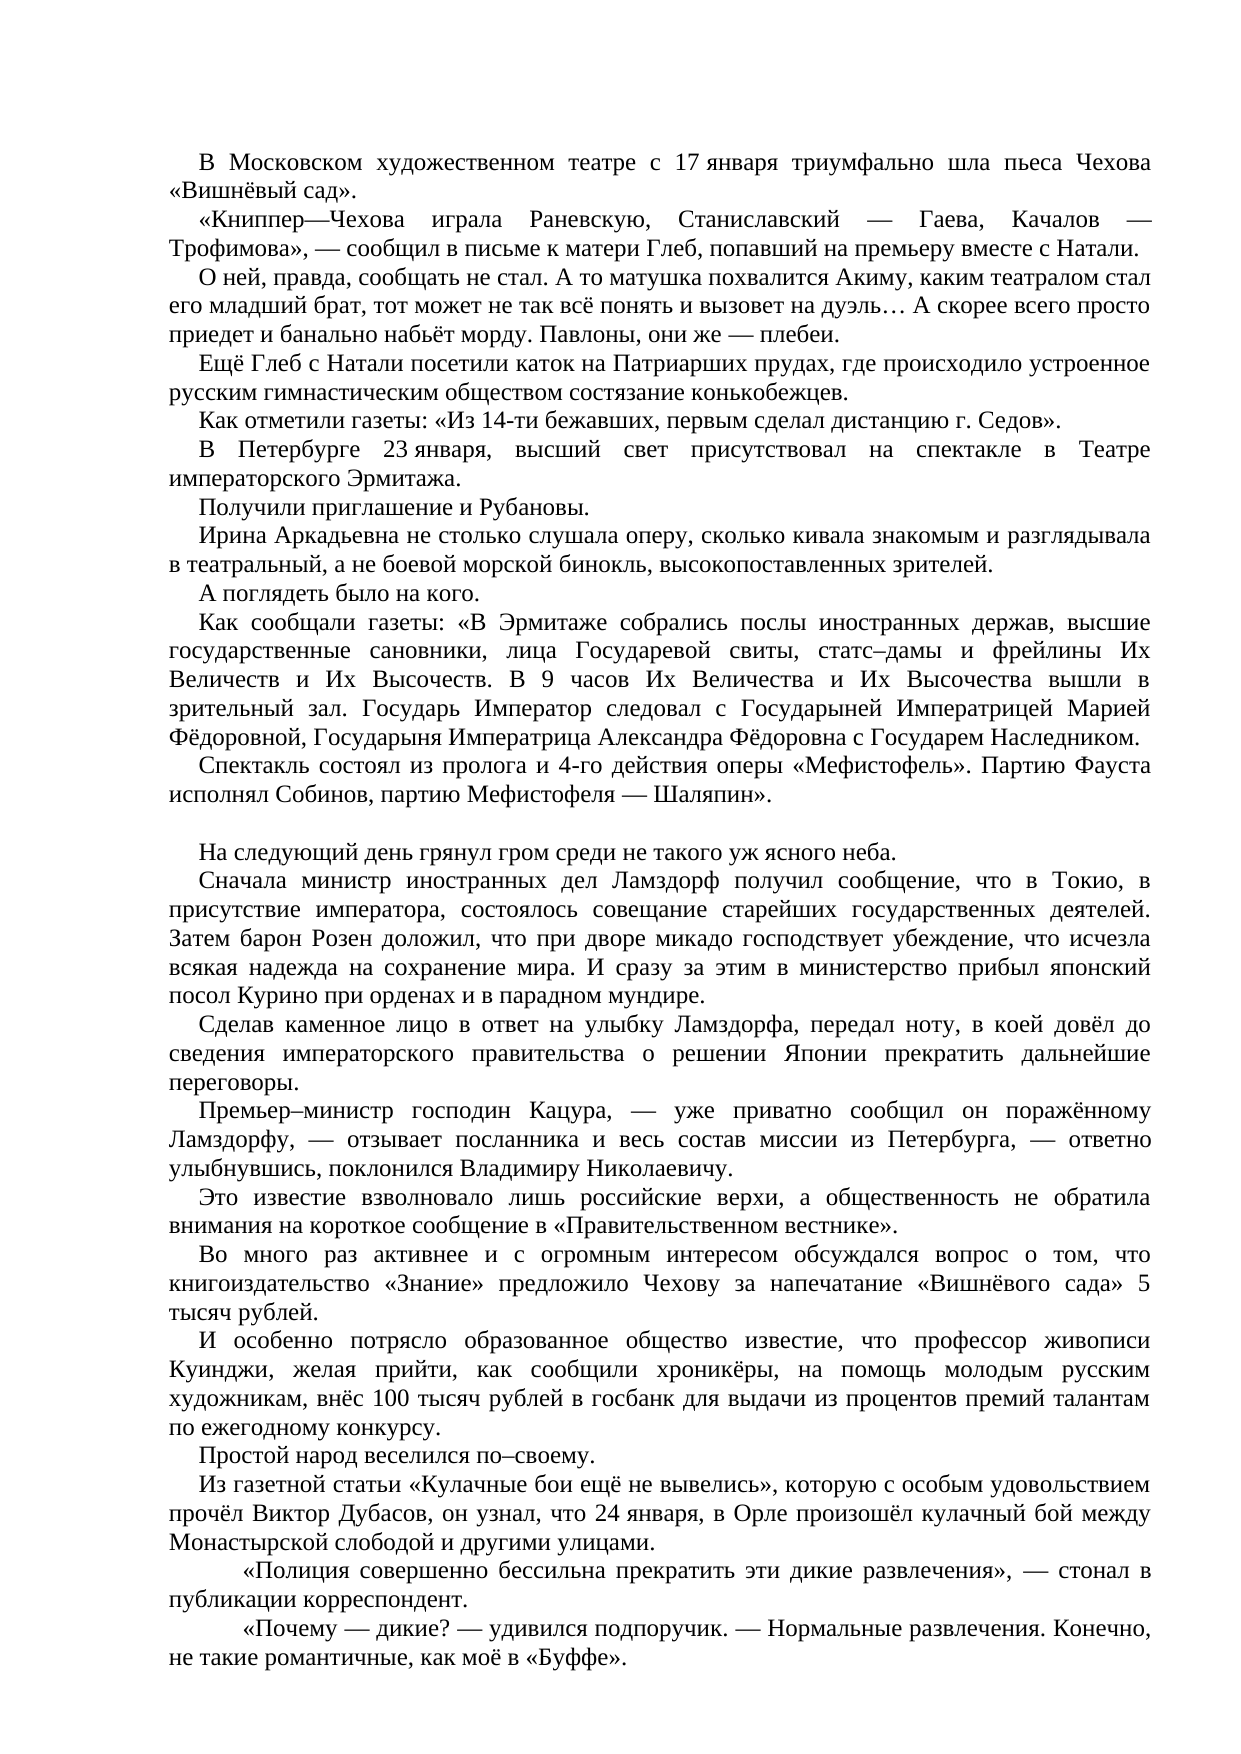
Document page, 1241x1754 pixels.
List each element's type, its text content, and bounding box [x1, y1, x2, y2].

text А поглядеть было на кого. [169, 578, 1152, 607]
text «Почему — дикие? — удивился подпоручик. — Нормальные развлечения. Конечно, не такие романтичные, как моё в «Буффе». [169, 1613, 1152, 1671]
text Сделав каменное лицо в ответ на улыбку Ламздорфа, передал ноту, в коей довёл до сведения императорского правительства о решении Японии прекратить дальнейшие переговоры. [169, 1009, 1152, 1096]
text И особенно потрясло образованное общество известие, что профессор живописи Куинджи, желая прийти, как сообщили хроникёры, на помощь молодым русским художникам, внёс 100 тысяч рублей в госбанк для выдачи из процентов премий талантам по ежегодному конкурсу. [169, 1326, 1152, 1441]
text Из газетной статьи «Кулачные бои ещё не вывелись», которую с особым удовольствием прочёл Виктор Дубасов, он узнал, что 24 января, в Орле произошёл кулачный бой между Монастырской слободой и другими улицами. [169, 1469, 1152, 1556]
text Ещё Глеб с Натали посетили каток на Патриарших прудах, где происходило устроенное русским гимнастическим обществом состязание конькобежцев. [169, 348, 1152, 406]
text Ирина Аркадьевна не столько слушала оперу, сколько кивала знакомым и разглядывала в театральный, а не боевой морской бинокль, высокопоставленных зрителей. [169, 521, 1152, 578]
text Премьер–министр господин Кацура, — уже приватно сообщил он поражённому Ламздорфу, — отзывает посланника и весь состав миссии из Петербурга, — ответно улыбнувшись, поклонился Владимиру Николаевичу. [169, 1096, 1152, 1182]
text На следующий день грянул гром среди не такого уж ясного неба. [169, 837, 1152, 866]
text В Московском художественном театре с 17 января триумфально шла пьеса Чехова «Вишнёвый сад». [169, 147, 1152, 204]
text Спектакль состоял из пролога и 4‑го действия оперы «Мефистофель». Партию Фауста исполнял Собинов, партию Мефистофеля — Шаляпин». [169, 751, 1152, 808]
text Как сообщали газеты: «В Эрмитаже собрались послы иностранных держав, высшие государственные сановники, лица Государевой свиты, статс–дамы и фрейлины Их Величеств и Их Высочеств. В 9 часов Их Величества и Их Высочества вышли в зрительный зал. Государь Император следовал с Государыней Императрицей Марией Фёдоровной, Государыня Императрица Александра Фёдоровна с Государем Наследником. [169, 607, 1152, 751]
text Как отметили газеты: «Из 14-ти бежавших, первым сделал дистанцию г. Седов». [169, 406, 1152, 434]
text О ней, правда, сообщать не стал. А то матушка похвалится Акиму, каким театралом стал его младший брат, тот может не так всё понять и вызовет на дуэль… А скорее всего просто приедет и банально набьёт морду. Павлоны, они же — плебеи. [169, 262, 1152, 348]
text «Полиция совершенно бессильна прекратить эти дикие развлечения», — стонал в публикации корреспондент. [169, 1556, 1152, 1613]
text Сначала министр иностранных дел Ламздорф получил сообщение, что в Токио, в присутствие императора, состоялось совещание старейших государственных деятелей. Затем барон Розен доложил, что при дворе микадо господствует убеждение, что исчезла всякая надежда на сохранение мира. И сразу за этим в министерство прибыл японский посол Курино при орденах и в парадном мундире. [169, 866, 1152, 1009]
text Это известие взволновало лишь российские верхи, а общественность не обратила внимания на короткое сообщение в «Правительственном вестнике». [169, 1182, 1152, 1239]
text Получили приглашение и Рубановы. [169, 492, 1152, 521]
text «Книппер—Чехова играла Раневскую, Станиславский — Гаева, Качалов — Трофимова», — сообщил в письме к матери Глеб, попавший на премьеру вместе с Натали. [169, 204, 1152, 262]
text Во много раз активнее и с огромным интересом обсуждался вопрос о том, что книгоиздательство «Знание» предложило Чехову за напечатание «Вишнёвого сада» 5 тысяч рублей. [169, 1239, 1152, 1326]
text В Петербурге 23 января, высший свет присутствовал на спектакле в Театре императорского Эрмитажа. [169, 434, 1152, 492]
text Простой народ веселился по–своему. [169, 1441, 1152, 1469]
